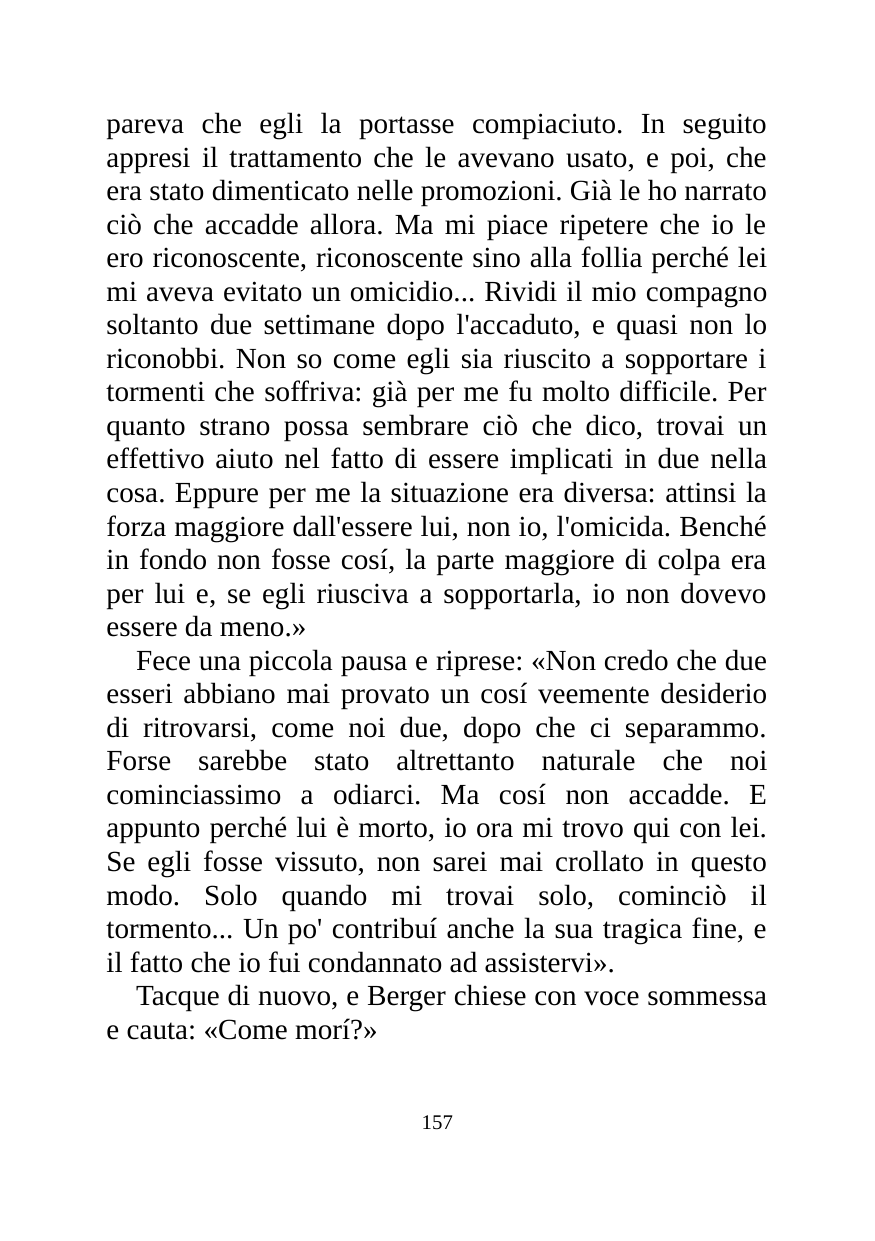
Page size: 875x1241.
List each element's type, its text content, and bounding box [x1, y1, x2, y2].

text Fece una piccola pausa e riprese: «Non credo che due esseri abbiano mai provato un cosí veemente desiderio di ritrovarsi, come noi due, dopo che ci separammo. Forse sarebbe stato altrettanto naturale che noi cominciassimo a odiarci. Ma cosí non accadde. E appunto perché lui è morto, io ora mi trovo qui con lei. Se egli fosse vissuto, non sarei mai crollato in questo modo. Solo quando mi trovai solo, cominciò il tormento... Un po' contribuí anche la sua tragica fine, e il fatto che io fui condannato ad assistervi». [106, 643, 768, 978]
text pareva che egli la portasse compiaciuto. In seguito appresi il trattamento che le avevano usato, e poi, che era stato dimenticato nelle promozioni. Già le ho narrato ciò che accadde allora. Ma mi piace ripetere che io le ero riconoscente, riconoscente sino alla follia perché lei mi aveva evitato un omicidio... Rividi il mio compagno soltanto due settimane dopo l'accaduto, e quasi non lo riconobbi. Non so come egli sia riuscito a sopportare i tormenti che soffriva: già per me fu molto difficile. Per quanto strano possa sembrare ciò che dico, trovai un effettivo aiuto nel fatto di essere implicati in due nella cosa. Eppure per me la situazione era diversa: attinsi la forza maggiore dall'essere lui, non io, l'omicida. Benché in fondo non fosse cosí, la parte maggiore di colpa era per lui e, se egli riusciva a sopportarla, io non dovevo essere da meno.» [106, 106, 768, 643]
text Tacque di nuovo, e Berger chiese con voce sommessa e cauta: «Come morí?» [106, 978, 768, 1045]
